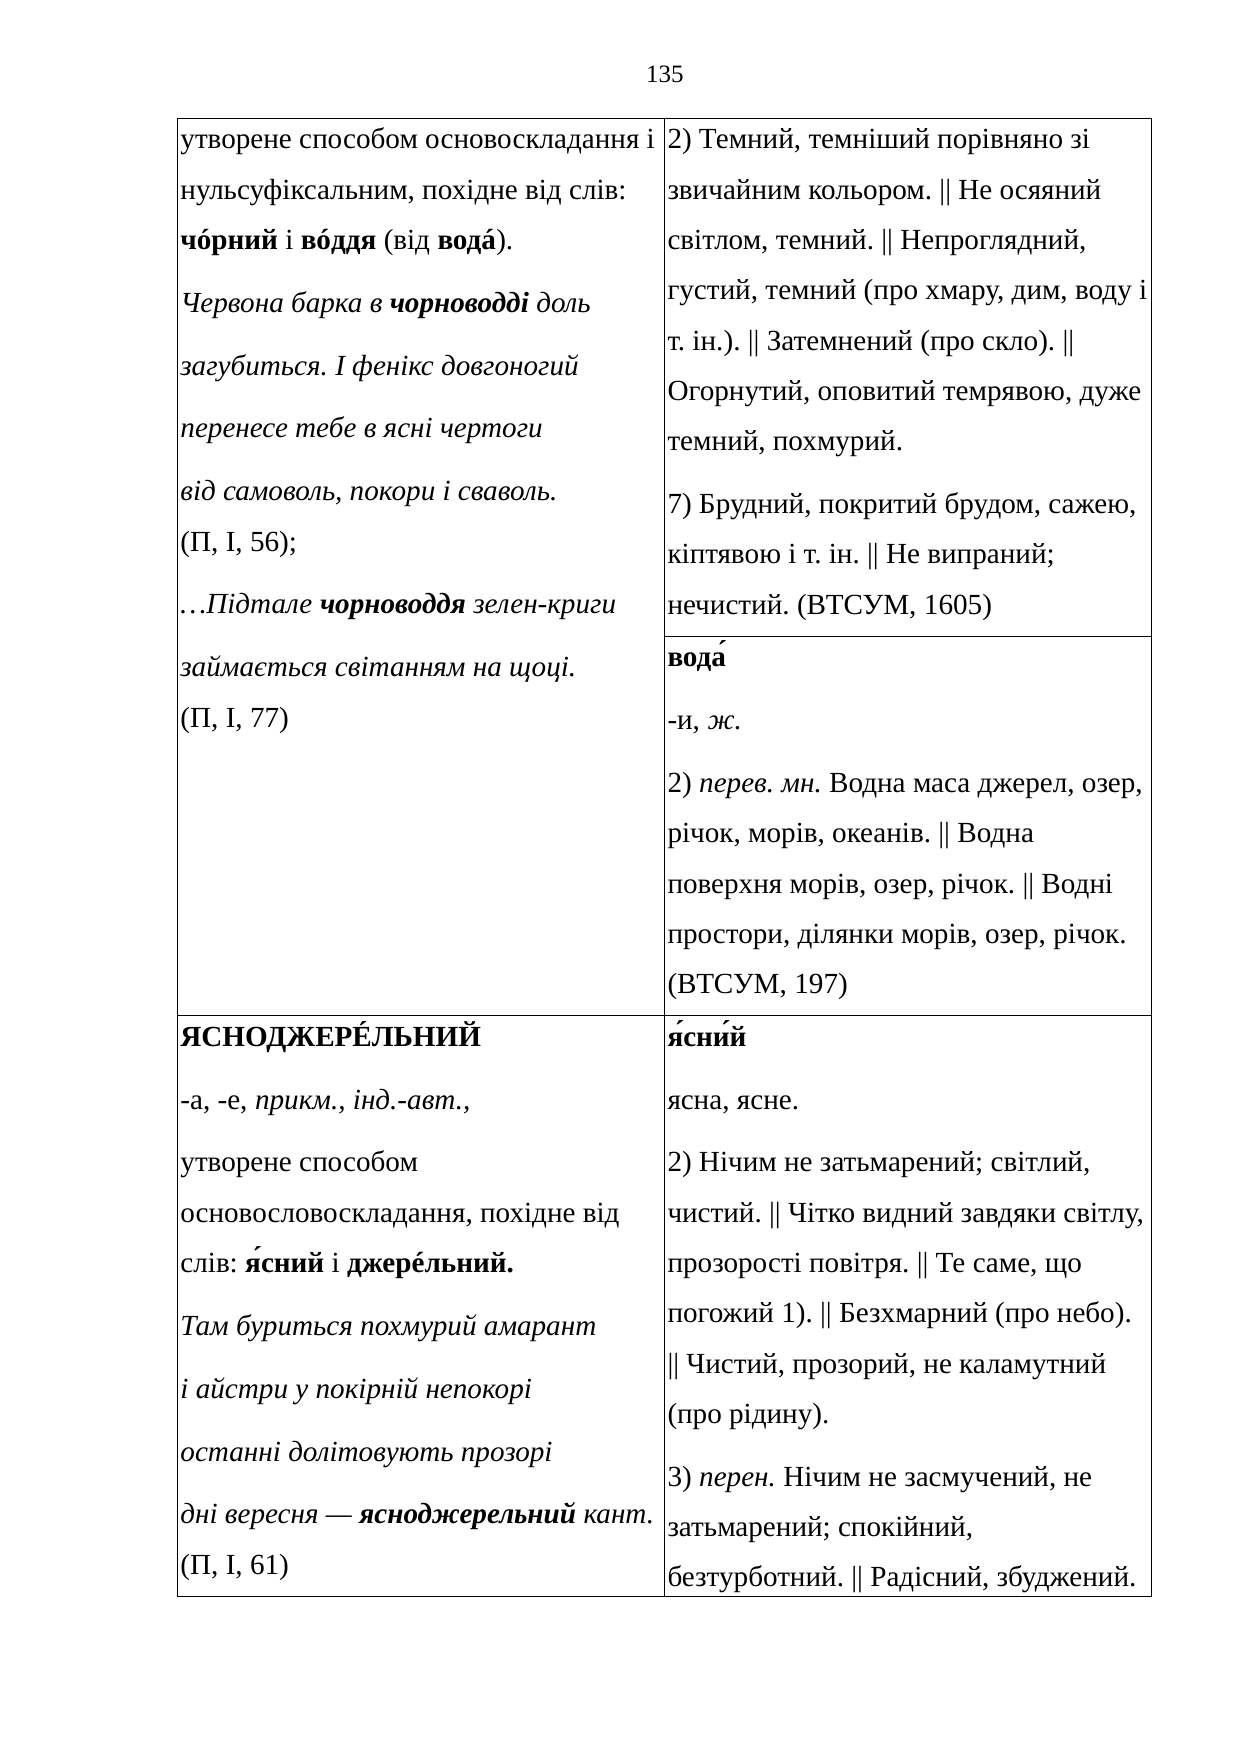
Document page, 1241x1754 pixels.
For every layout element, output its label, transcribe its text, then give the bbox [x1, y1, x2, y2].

table_cell вода́ -и, ж. 2) перев. мн. Водна маса джерел, озер, річок, морів, океанів. || Водна поверхня морів, озер, річок. || Водні простори, ділянки морів, озер, річок. (ВТСУМ, 197) [665, 637, 1151, 1015]
table_cell утворене способом основоскладання і нульсуфіксальним, похідне від слів: чóрний і вóддя (від водá). Червона барка в чорноводді доль загубиться. І фенікс довгоногий перенесе тебе в ясні чертоги від самоволь, покори і сваволь. (П, І, 56); …Підтале чорноводдя зелен-криги займається світанням на щоці. (П, І, 77) [178, 119, 664, 1015]
table_cell 2) Темний, темніший порівняно зі звичайним кольором. || Не осяяний світлом, темний. || Непроглядний, густий, темний (про хмару, дим, воду і т. ін.). || Затемнений (про скло). || Огорнутий, оповитий темрявою, дуже темний, похмурий. 7) Брудний, покритий брудом, сажею, кіптявою і т. ін. || Не випраний; нечистий. (ВТСУМ, 1605) [665, 119, 1151, 636]
table_cell я́сни́й ясна, ясне. 2) Нічим не затьмарений; світлий, чистий. || Чітко видний завдяки світлу, прозорості повітря. || Те саме, що погожий 1). || Безхмарний (про небо). || Чистий, прозорий, не каламутний (про рідину). 3) перен. Нічим не засмучений, не затьмарений; спокійний, безтурботний. || Радісний, збуджений. [665, 1016, 1151, 1596]
table_cell ЯСНОДЖЕРÉЛЬНИЙ -а, -е, прикм., інд.-авт., утворене способом основословоскладання, похідне від слів: я́сний і джерéльний. Там буриться похмурий амарант і айстри у покірній непокорі останні долітовують прозорі дні вересня — ясноджерельний кант. (П, І, 61) [178, 1016, 664, 1596]
